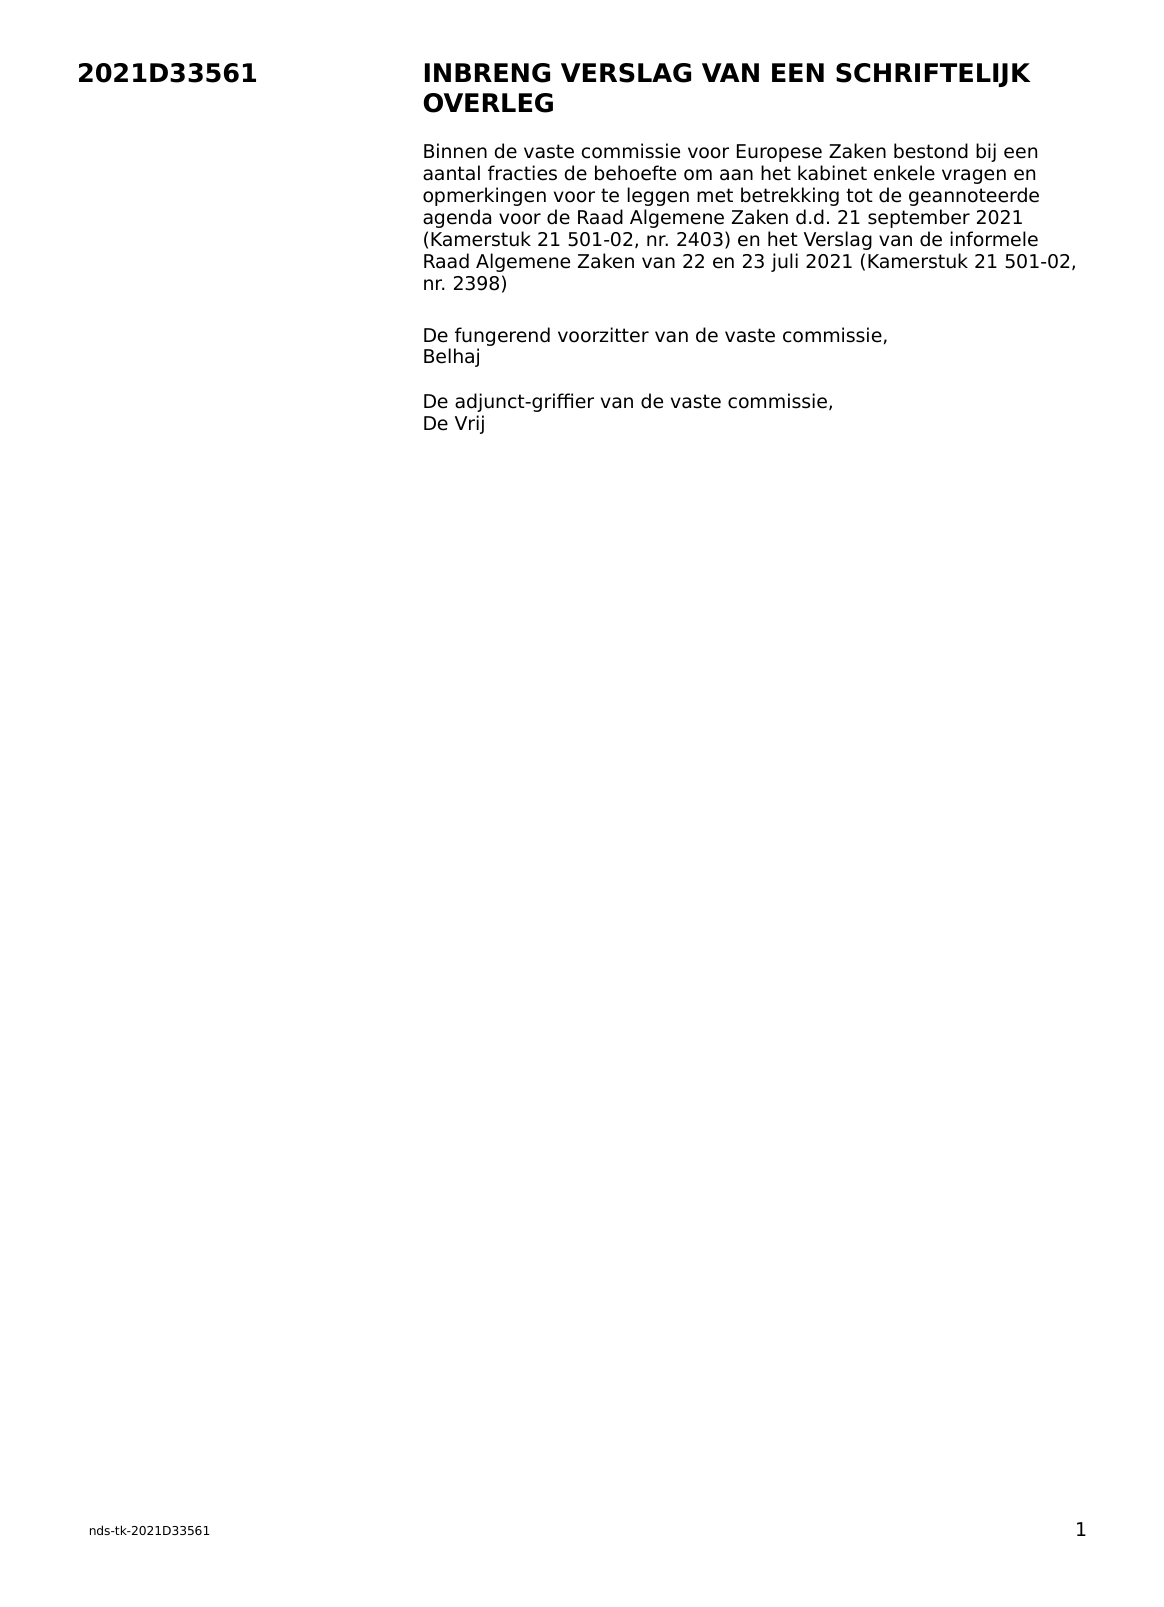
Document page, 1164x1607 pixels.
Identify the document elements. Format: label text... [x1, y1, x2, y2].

text Binnen de vaste commissie voor Europese Zaken bestond bij een aantal fracties de behoefte om aan het kabinet enkele vragen en opmerkingen voor te leggen met betrekking tot de geannoteerde agenda voor de Raad Algemene Zaken d.d. 21 september 2021 (Kamerstuk 21 501-02, nr. 2403) en het Verslag van de informele Raad Algemene Zaken van 22 en 23 juli 2021 (Kamerstuk 21 501-02, nr. 2398) [422, 141, 1087, 294]
text De adjunct-griffier van de vaste commissie, De Vrij [422, 391, 1087, 434]
text De fungerend voorzitter van de vaste commissie, Belhaj [422, 324, 1087, 368]
text nds-tk-2021D33561 [88, 1524, 323, 1538]
text 2021D33561 INBRENG VERSLAG VAN EEN SCHRIFTELIJK OVERLEG [77, 59, 1087, 118]
